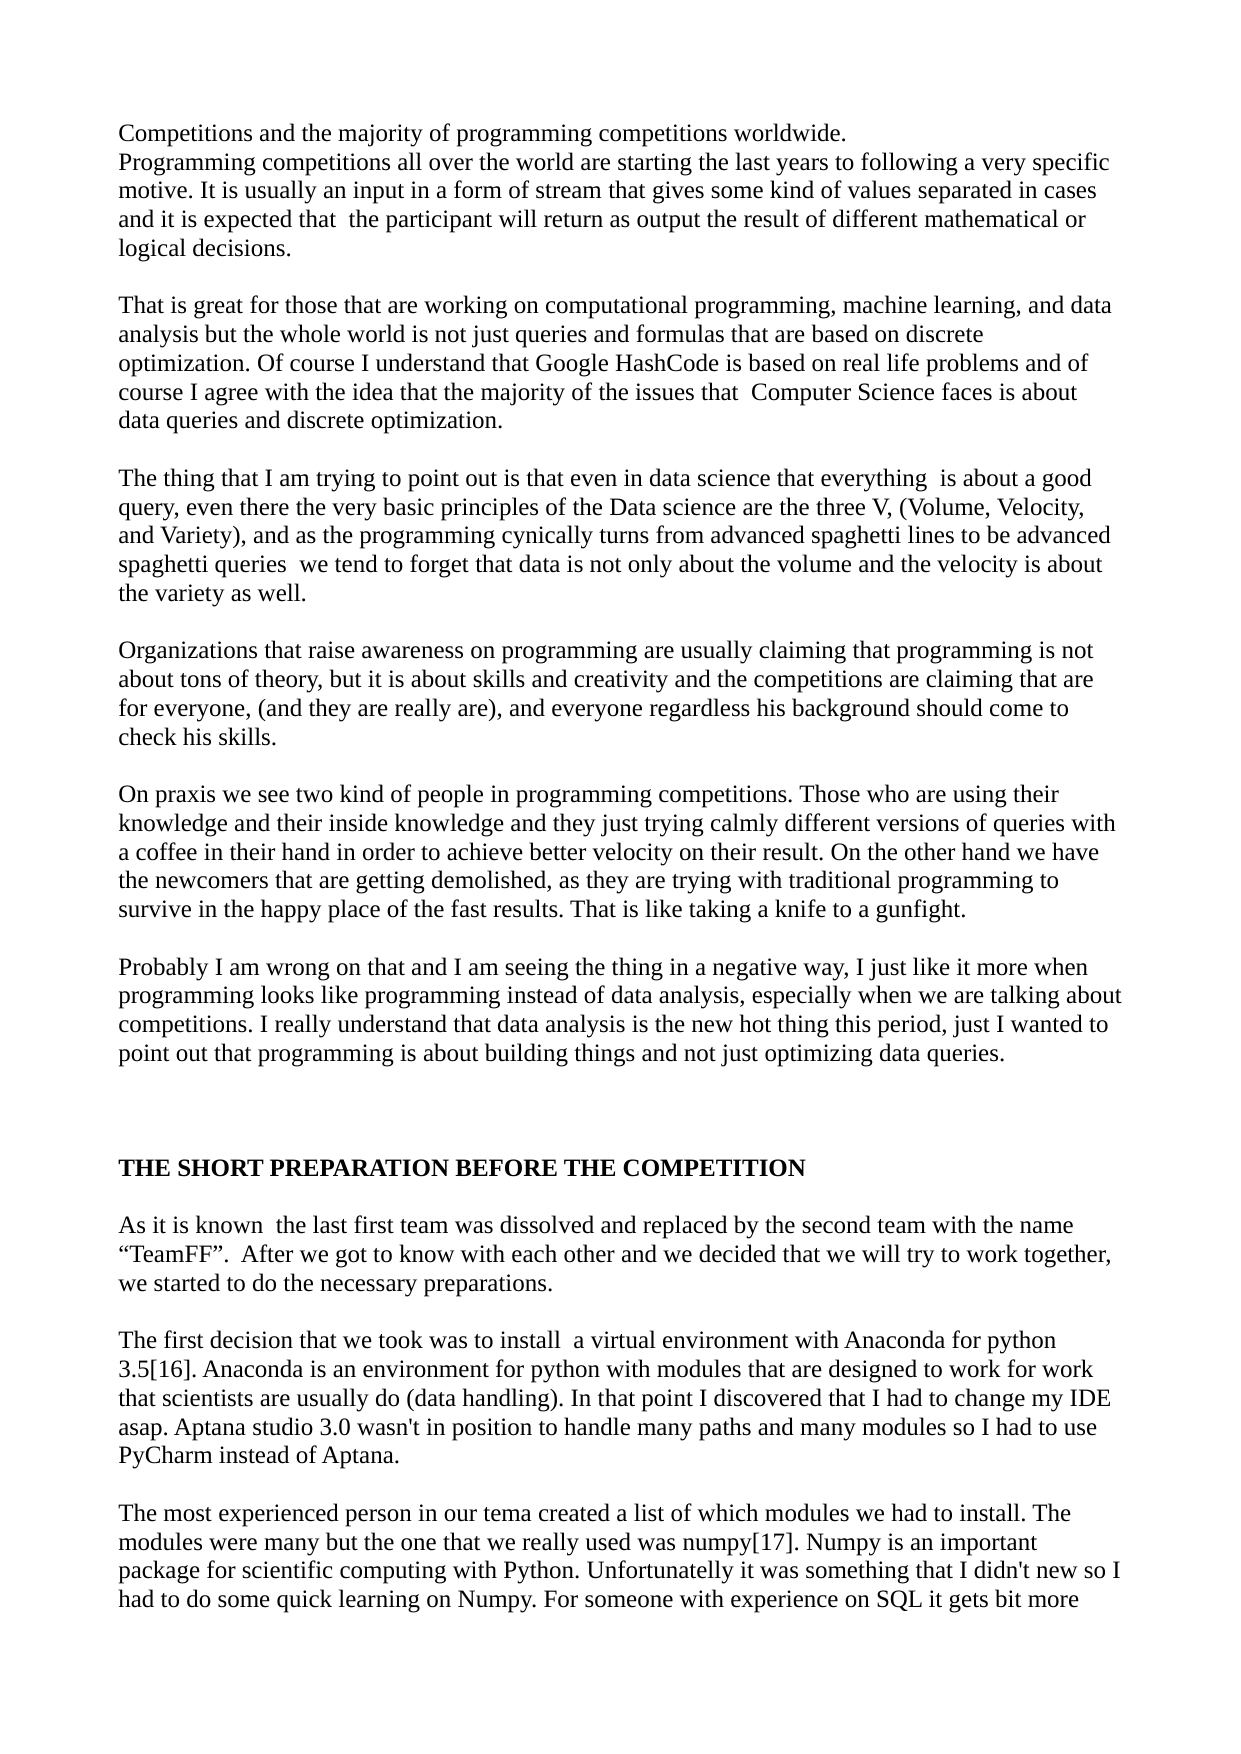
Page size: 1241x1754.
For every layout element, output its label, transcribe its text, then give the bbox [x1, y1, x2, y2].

text THE SHORT PREPARATION BEFORE THE COMPETITION [118, 1153, 1122, 1182]
text The first decision that we took was to install a virtual environment with Anaconda for python 3.5[16]. Anaconda is an environment for python with modules that are designed to work for work that scientists are usually do (data handling). In that point I discovered that I had to change my IDE asap. Aptana studio 3.0 wasn't in position to handle many paths and many modules so I had to use PyCharm instead of Aptana. [118, 1326, 1122, 1469]
text As it is known the last first team was dissolved and replaced by the second team with the name “TeamFF”. After we got to know with each other and we decided that we will try to work together, we started to do the necessary preparations. [118, 1211, 1122, 1297]
text On praxis we see two kind of people in programming competitions. Those who are using their knowledge and their inside knowledge and they just trying calmly different versions of queries with a coffee in their hand in order to achieve better velocity on their result. On the other hand we have the newcomers that are getting demolished, as they are trying with traditional programming to survive in the happy place of the fast results. That is like taking a knife to a gunfight. [118, 779, 1122, 923]
text Competitions and the majority of programming competitions worldwide. [118, 118, 1122, 147]
text The thing that I am trying to point out is that even in data science that everything is about a good query, even there the very basic principles of the Data science are the three V, (Volume, Velocity, and Variety), and as the programming cynically turns from advanced spaghetti lines to be advanced spaghetti queries we tend to forget that data is not only about the volume and the velocity is about the variety as well. [118, 463, 1122, 607]
text Programming competitions all over the world are starting the last years to following a very specific motive. It is usually an input in a form of stream that gives some kind of values separated in cases and it is expected that the participant will return as output the result of different mathematical or logical decisions. [118, 147, 1122, 262]
text That is great for those that are working on computational programming, machine learning, and data analysis but the whole world is not just queries and formulas that are based on discrete optimization. Of course I understand that Google HashCode is based on real life problems and of course I agree with the idea that the majority of the issues that Computer Science faces is about data queries and discrete optimization. [118, 291, 1122, 434]
text Probably I am wrong on that and I am seeing the thing in a negative way, I just like it more when programming looks like programming instead of data analysis, especially when we are talking about competitions. I really understand that data analysis is the new hot thing this period, just I wanted to point out that programming is about building things and not just optimizing data queries. [118, 952, 1122, 1067]
text The most experienced person in our tema created a list of which modules we had to install. The modules were many but the one that we really used was numpy[17]. Numpy is an important package for scientific computing with Python. Unfortunatelly it was something that I didn't new so I had to do some quick learning on Numpy. For someone with experience on SQL it gets bit more [118, 1498, 1122, 1613]
text Organizations that raise awareness on programming are usually claiming that programming is not about tons of theory, but it is about skills and creativity and the competitions are claiming that are for everyone, (and they are really are), and everyone regardless his background should come to check his skills. [118, 636, 1122, 751]
